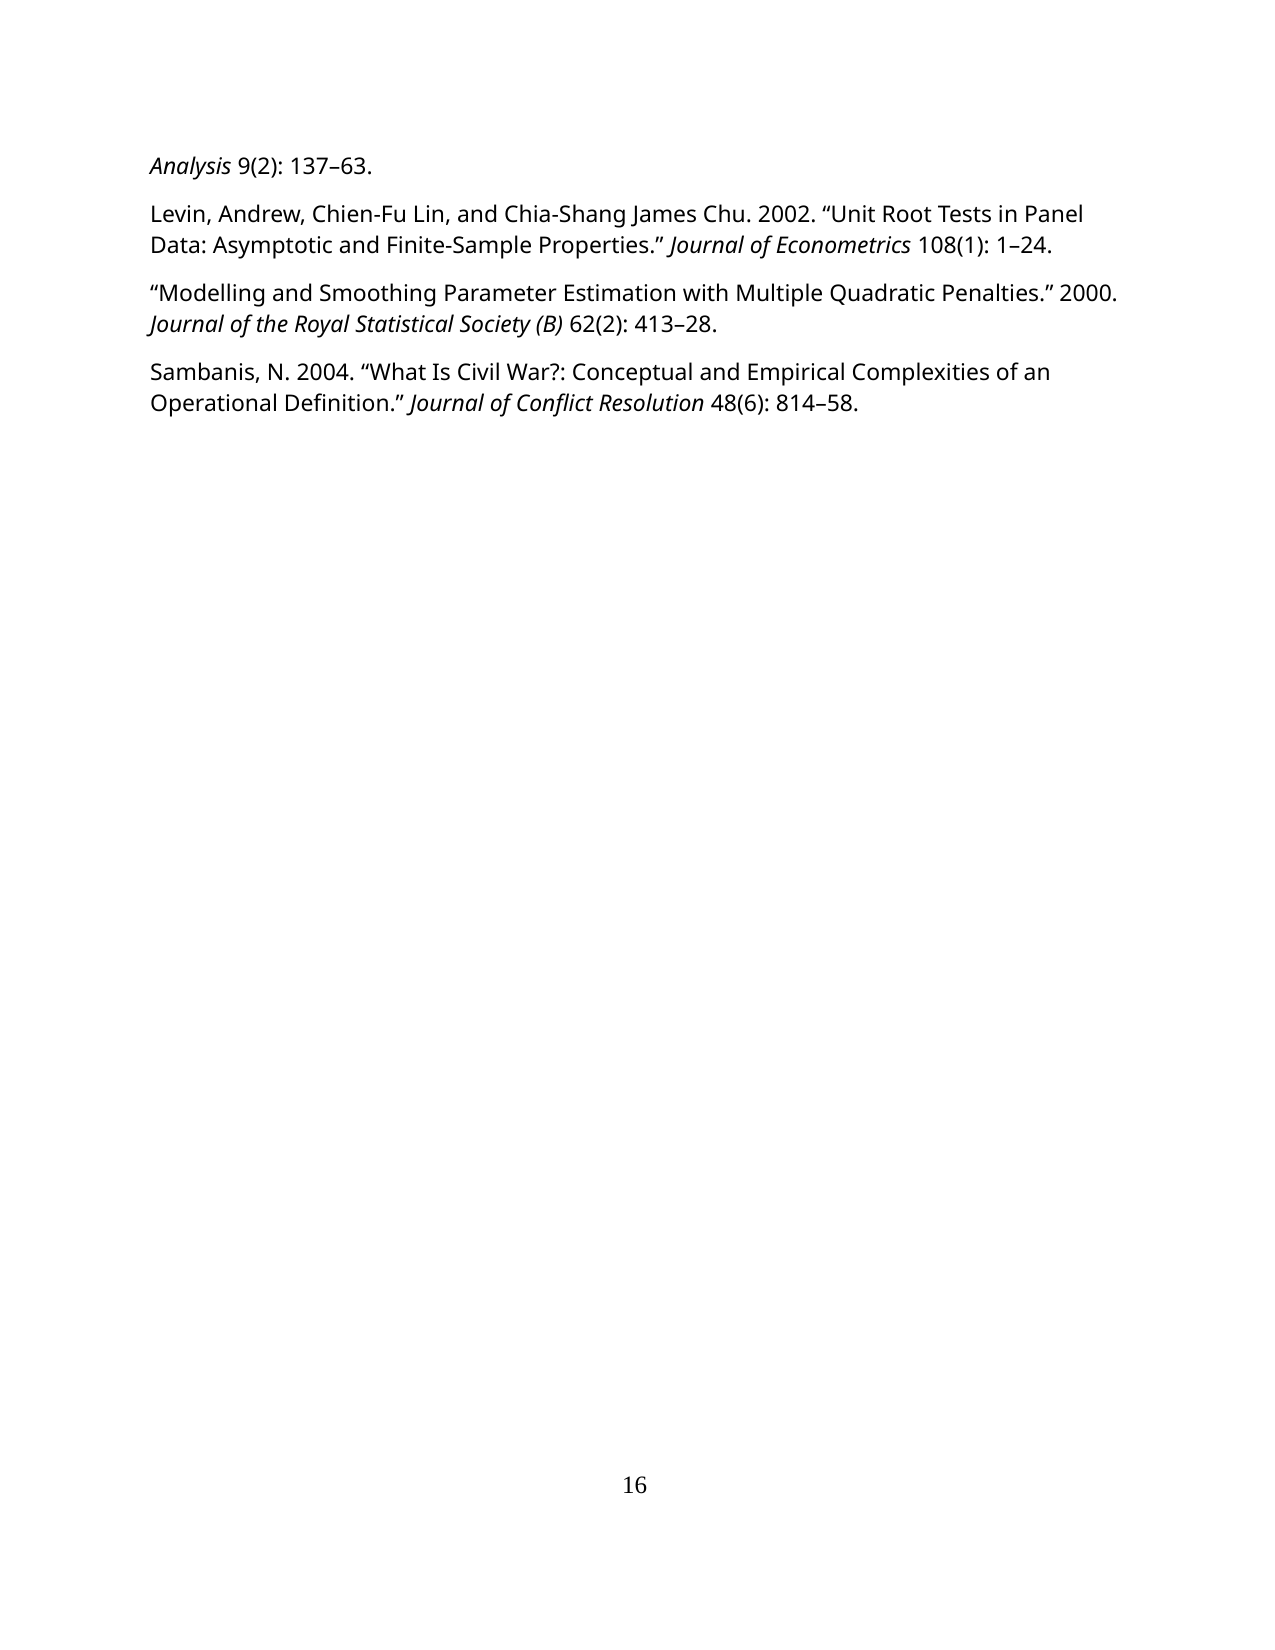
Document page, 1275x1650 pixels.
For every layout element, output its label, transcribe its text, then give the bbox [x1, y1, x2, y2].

text “Modelling and Smoothing Parameter Estimation with Multiple Quadratic Penalties.” 2000. Journal of the Royal Statistical Society (B) 62(2): 413–28. [150, 277, 1125, 339]
text Sambanis, N. 2004. “What Is Civil War?: Conceptual and Empirical Complexities of an Operational Definition.” Journal of Conflict Resolution 48(6): 814–58. [150, 356, 1125, 418]
text Analysis 9(2): 137–63. [150, 150, 1125, 181]
text Levin, Andrew, Chien-Fu Lin, and Chia-Shang James Chu. 2002. “Unit Root Tests in Panel Data: Asymptotic and Finite-Sample Properties.” Journal of Econometrics 108(1): 1–24. [150, 198, 1125, 260]
